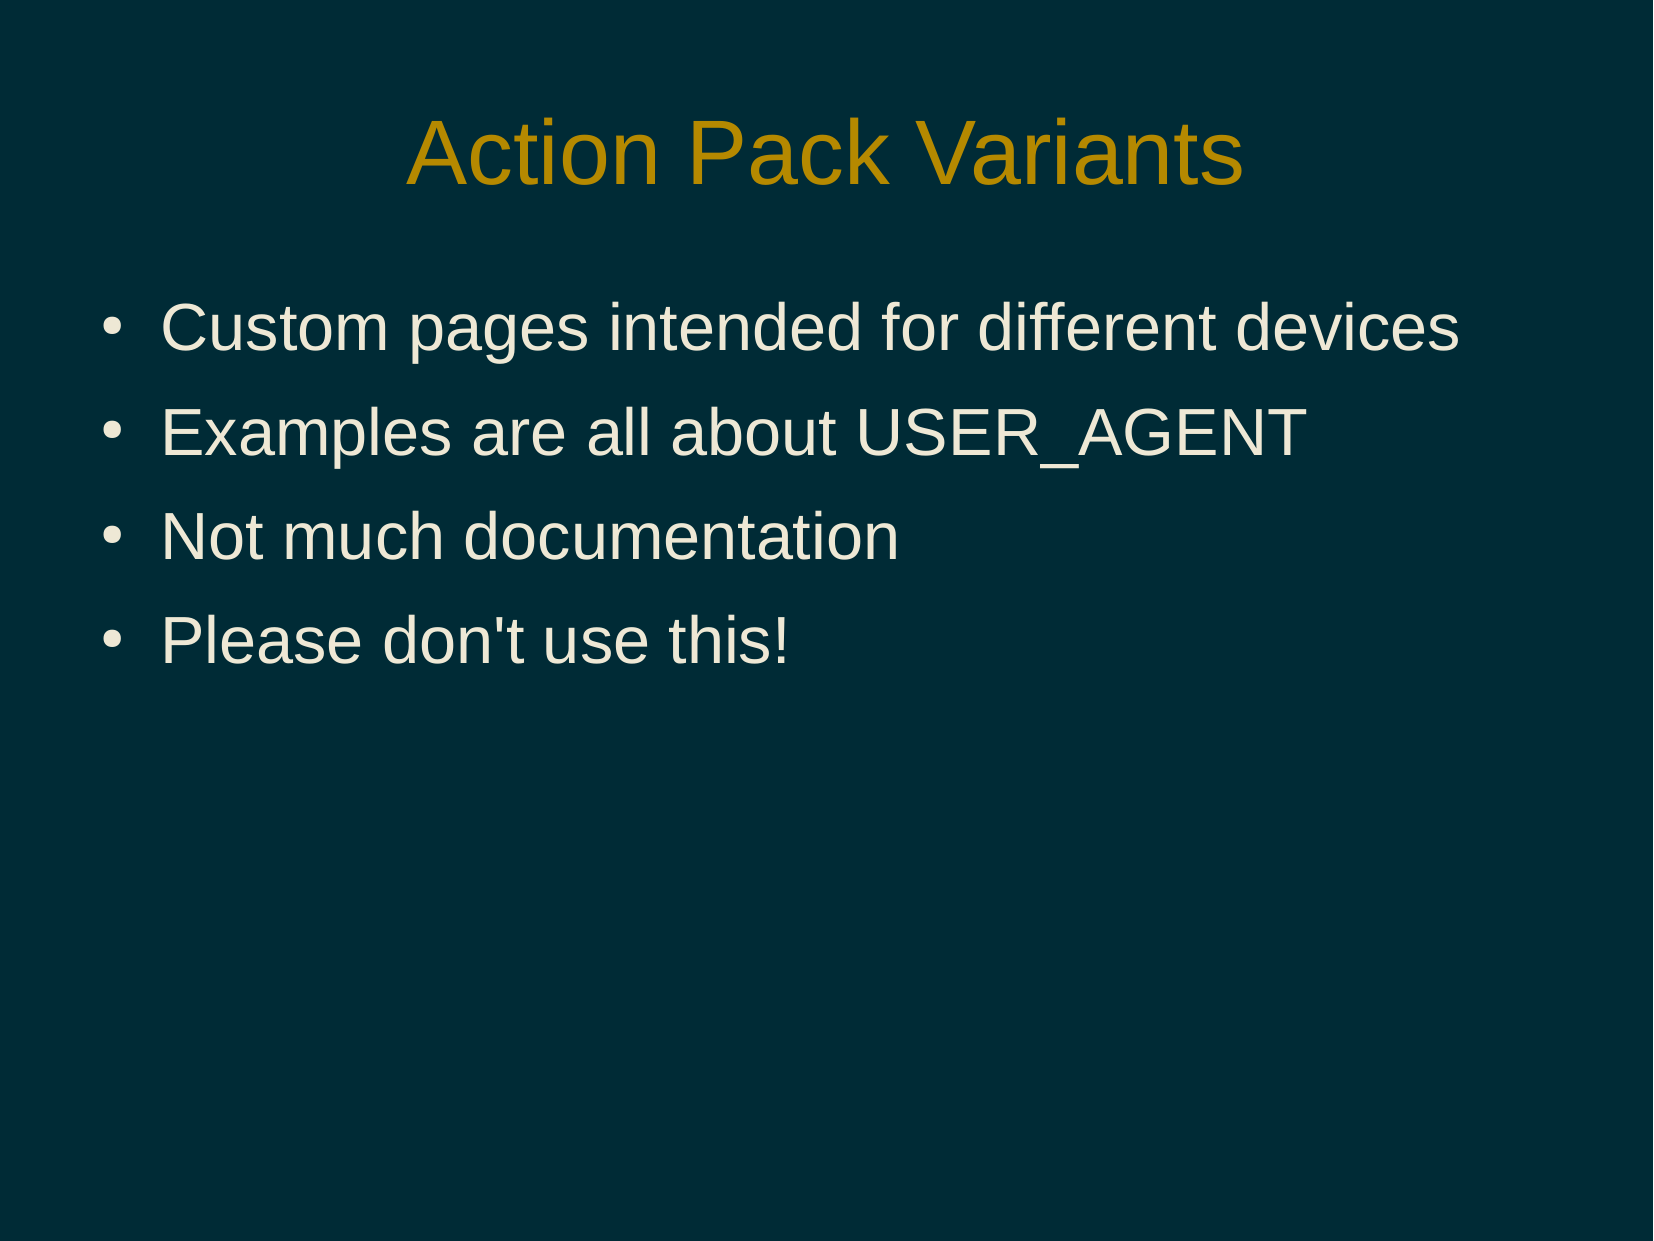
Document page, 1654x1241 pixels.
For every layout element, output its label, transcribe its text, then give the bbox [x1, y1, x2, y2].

list Custom pages intended for different devices Examples are all about USER_AGENT Not much documentation Please don't use this! [82, 290, 1571, 1010]
title Action Pack Variants [82, 49, 1571, 257]
